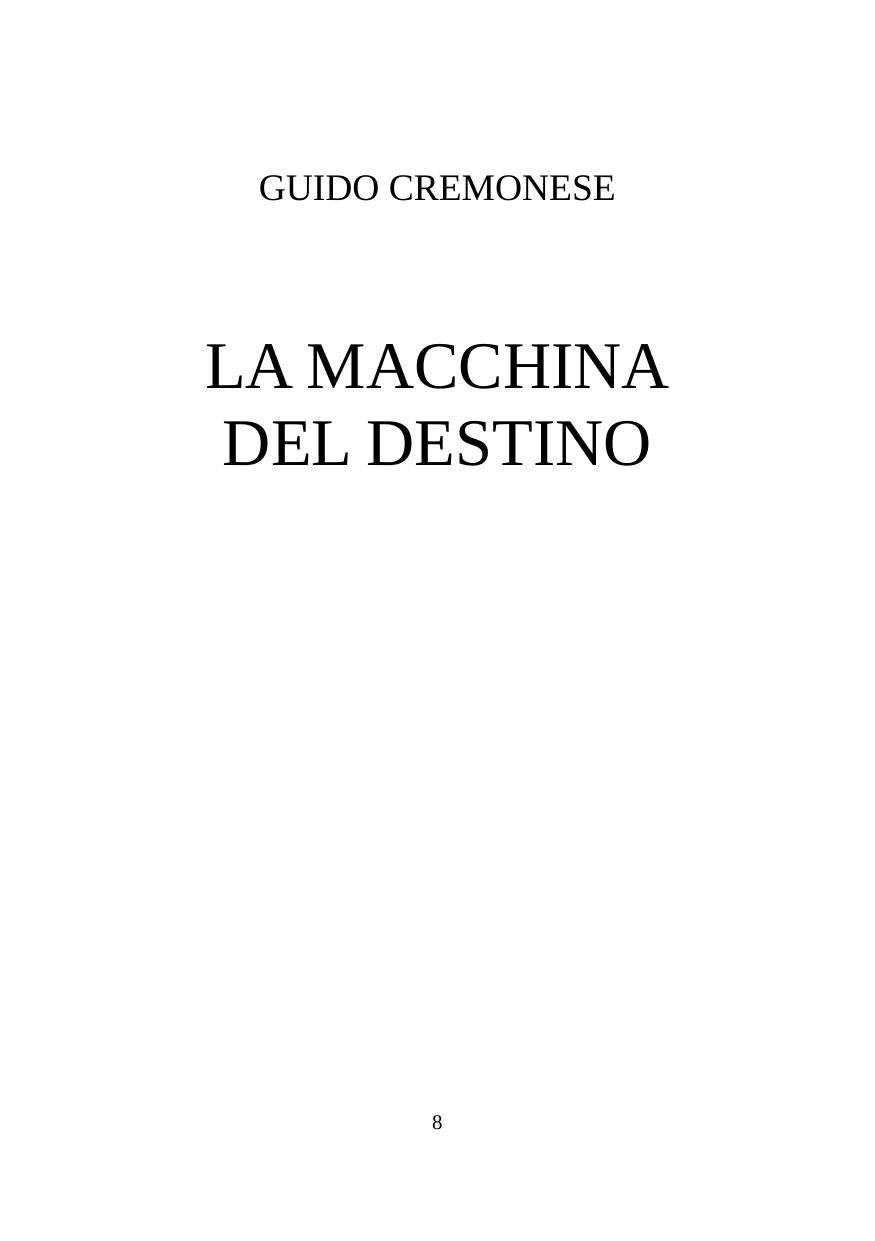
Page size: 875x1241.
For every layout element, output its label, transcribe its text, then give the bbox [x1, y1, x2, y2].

text LA MACCHINA DEL DESTINO [106, 327, 768, 480]
text GUIDO CREMONESE [106, 165, 768, 208]
